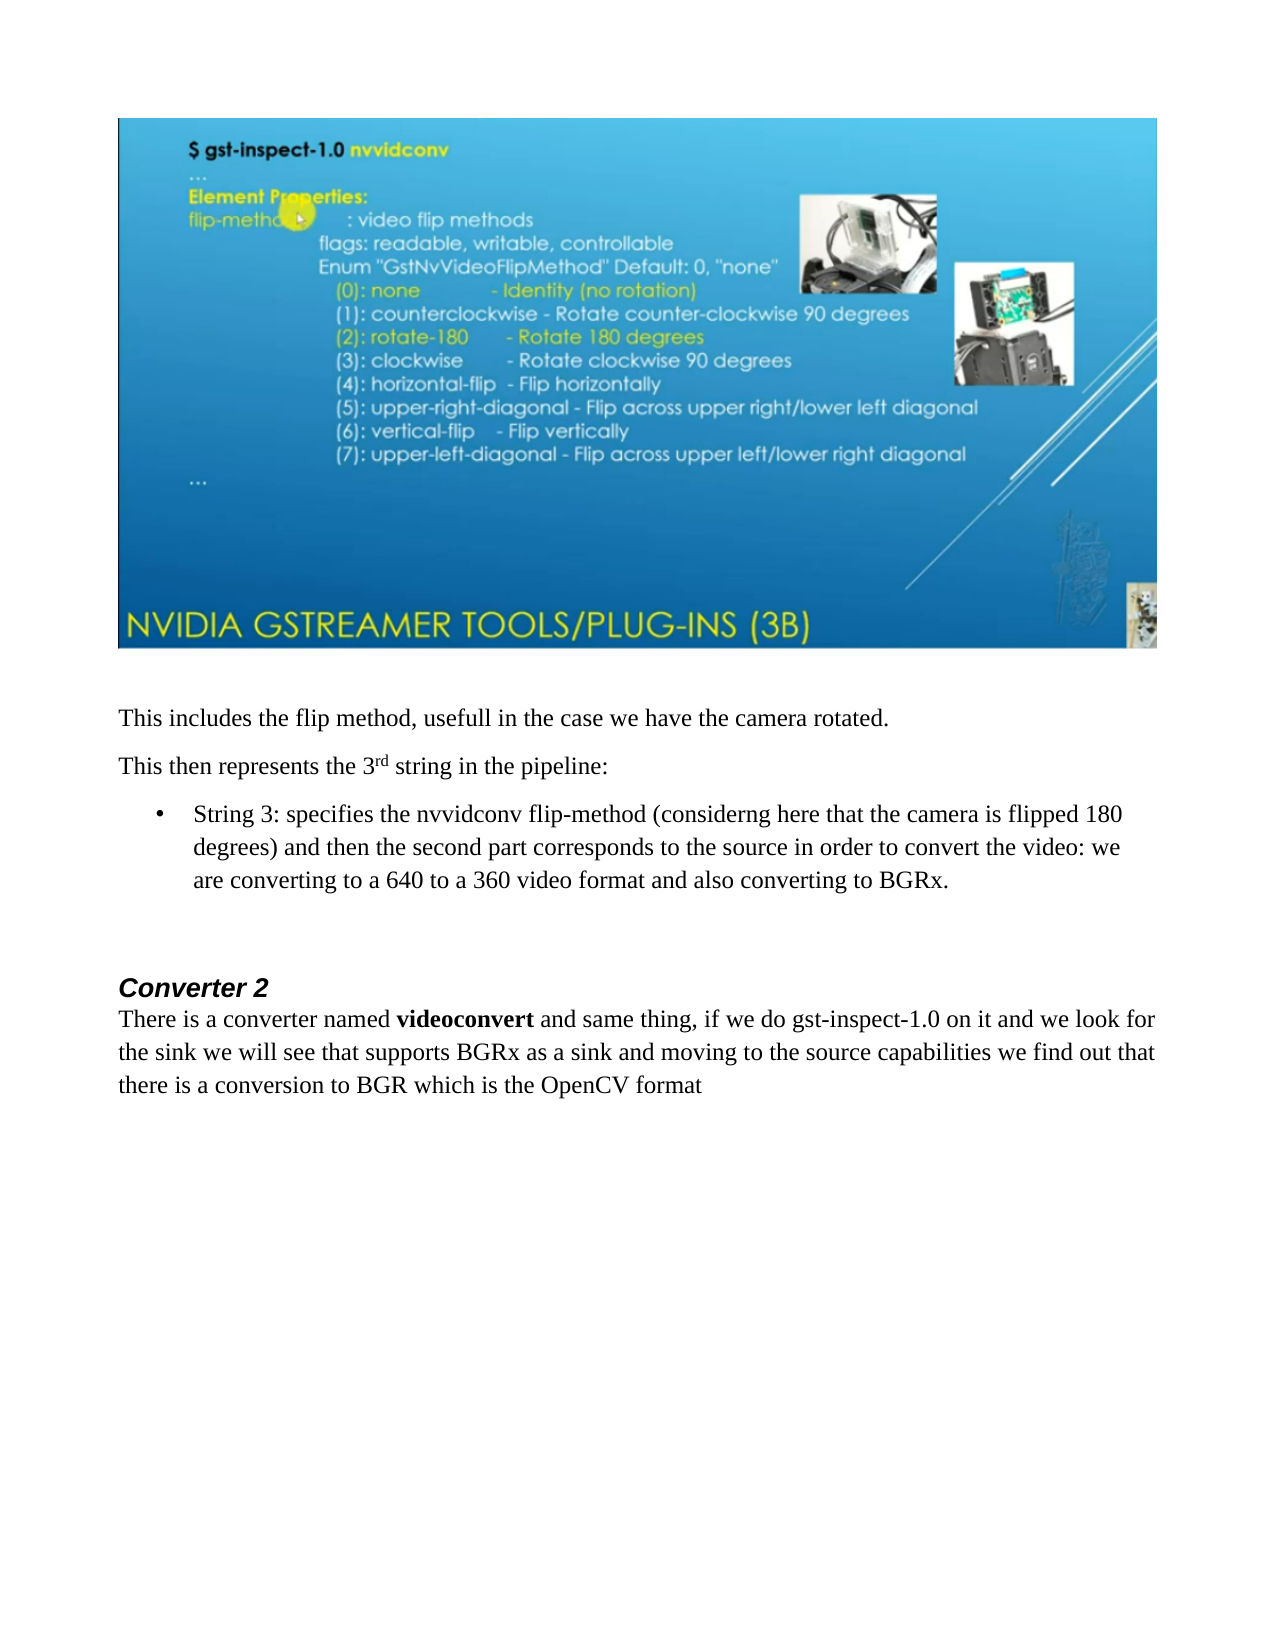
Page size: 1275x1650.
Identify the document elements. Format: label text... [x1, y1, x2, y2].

list String 3: specifies the nvvidconv flip-method (considerng here that the camera is flipped 180 degrees) and then the second part corresponds to the source in order to convert the video: we are converting to a 640 to a 360 video format and also converting to BGRx. [156, 799, 1157, 893]
subtitle Converter 2 [118, 972, 1157, 1004]
text This includes the flip method, usefull in the case we have the camera rotated. [118, 703, 1157, 732]
text This then represents the 3rd string in the pipeline: [118, 751, 1157, 780]
text There is a converter named videoconvert and same thing, if we do gst-inspect-1.0 on it and we look for the sink we will see that supports BGRx as a sink and moving to the source capabilities we find out that there is a conversion to BGR which is the OpenCV format [118, 1004, 1157, 1098]
